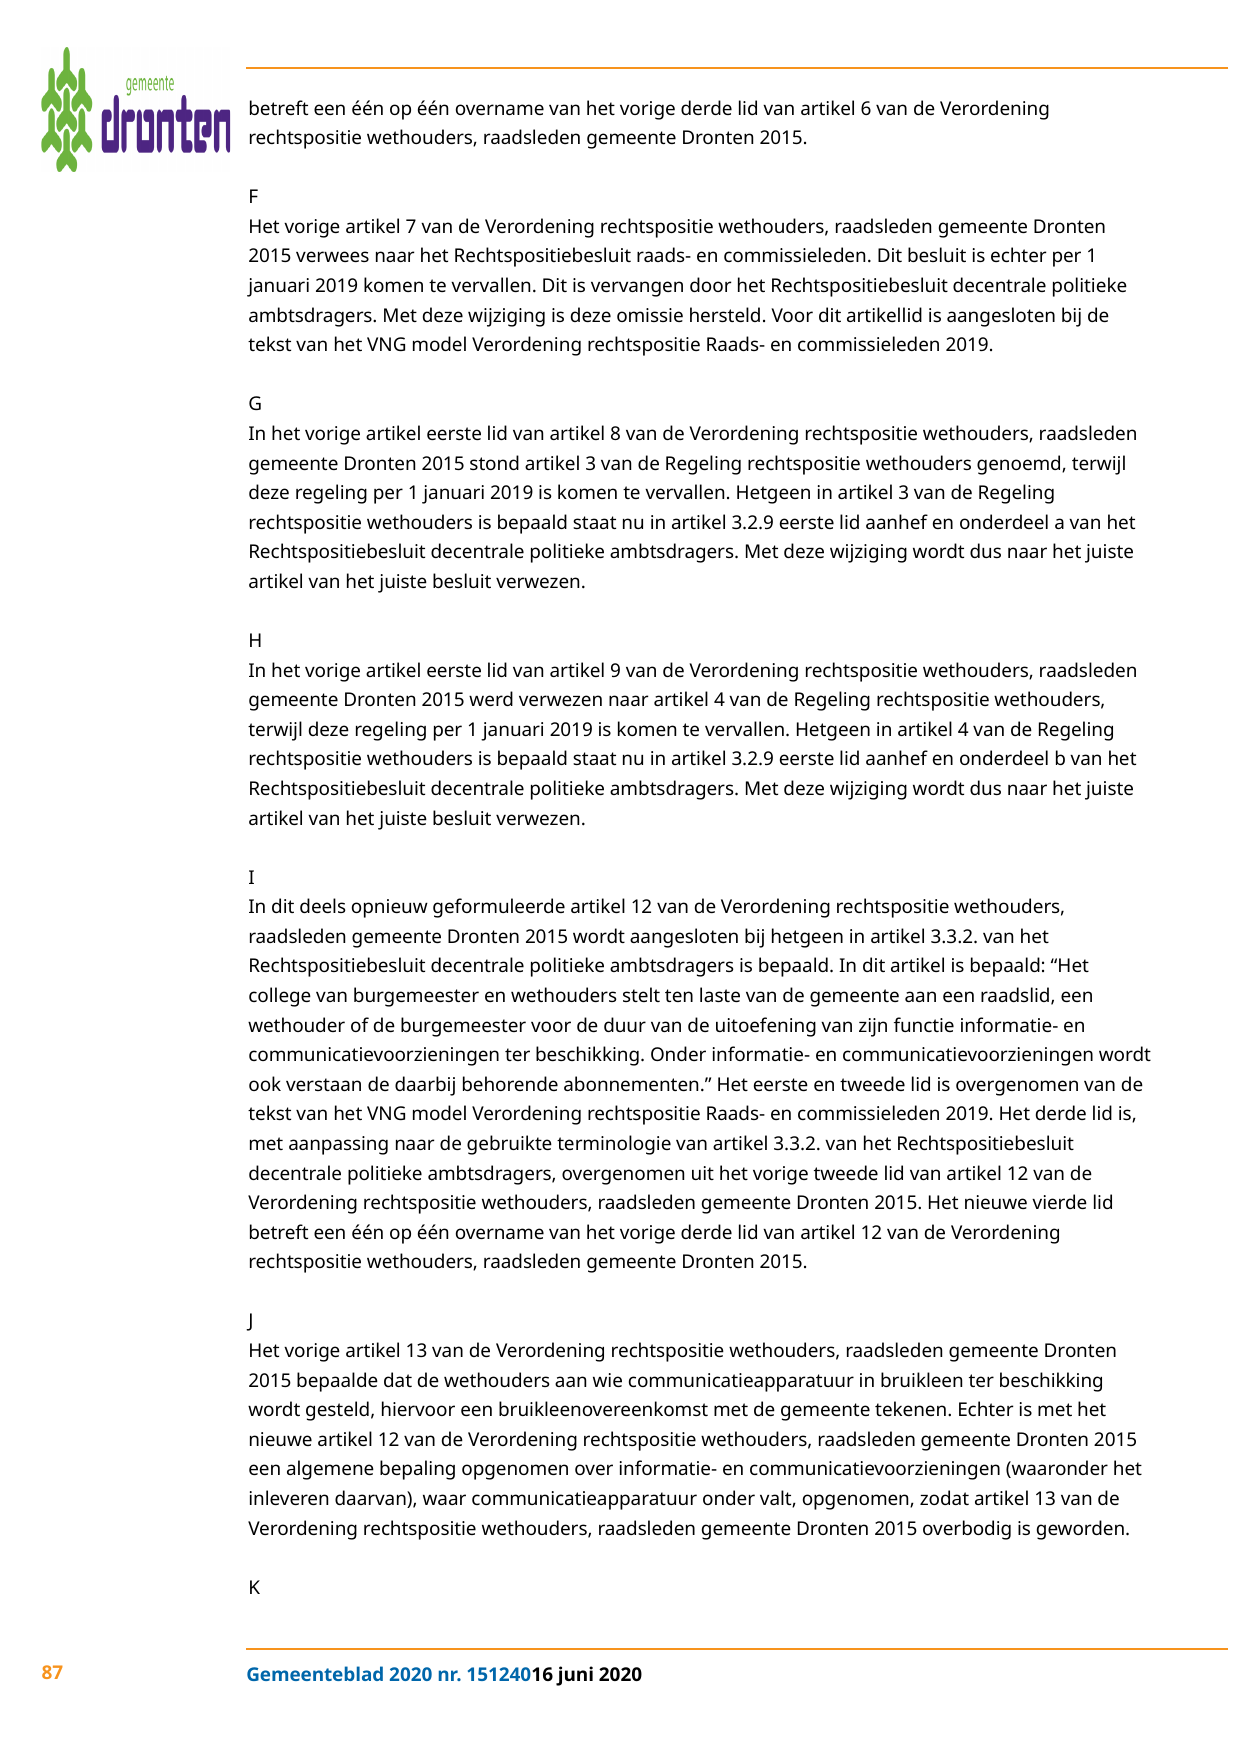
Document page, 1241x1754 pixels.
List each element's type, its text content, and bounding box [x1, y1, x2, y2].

text Het vorige artikel 7 van de Verordening rechtspositie wethouders, raadsleden gemeente Dronten 2015 verwees naar het Rechtspositiebesluit raads- en commissieleden. Dit besluit is echter per 1 januari 2019 komen te vervallen. Dit is vervangen door het Rechtspositiebesluit decentrale politieke ambtsdragers. Met deze wijziging is deze omissie hersteld. Voor dit artikellid is aangesloten bij de tekst van het VNG model Verordening rechtspositie Raads- en commissieleden 2019. [248, 213, 1152, 357]
text In het vorige artikel eerste lid van artikel 9 van de Verordening rechtspositie wethouders, raadsleden gemeente Dronten 2015 werd verwezen naar artikel 4 van de Regeling rechtspositie wethouders, terwijl deze regeling per 1 januari 2019 is komen te vervallen. Hetgeen in artikel 4 van de Regeling rechtspositie wethouders is bepaald staat nu in artikel 3.2.9 eerste lid aanhef en onderdeel b van het Rechtspositiebesluit decentrale politieke ambtsdragers. Met deze wijziging wordt dus naar het juiste artikel van het juiste besluit verwezen. [248, 657, 1152, 831]
text H [248, 627, 1152, 653]
text I [248, 864, 1152, 890]
text F [248, 183, 1152, 209]
picture [41, 47, 231, 172]
text betreft een één op één overname van het vorige derde lid van artikel 6 van de Verordening rechtspositie wethouders, raadsleden gemeente Dronten 2015. [248, 95, 1152, 150]
text In dit deels opnieuw geformuleerde artikel 12 van de Verordening rechtspositie wethouders, raadsleden gemeente Dronten 2015 wordt aangesloten bij hetgeen in artikel 3.3.2. van het Rechtspositiebesluit decentrale politieke ambtsdragers is bepaald. In dit artikel is bepaald: “Het college van burgemeester en wethouders stelt ten laste van de gemeente aan een raadslid, een wethouder of de burgemeester voor de duur van de uitoefening van zijn functie informatie- en communicatievoorzieningen ter beschikking. Onder informatie- en communicatievoorzieningen wordt ook verstaan de daarbij behorende abonnementen.” Het eerste en tweede lid is overgenomen van de tekst van het VNG model Verordening rechtspositie Raads- en commissieleden 2019. Het derde lid is, met aanpassing naar de gebruikte terminologie van artikel 3.3.2. van het Rechtspositiebesluit decentrale politieke ambtsdragers, overgenomen uit het vorige tweede lid van artikel 12 van de Verordening rechtspositie wethouders, raadsleden gemeente Dronten 2015. Het nieuwe vierde lid betreft een één op één overname van het vorige derde lid van artikel 12 van de Verordening rechtspositie wethouders, raadsleden gemeente Dronten 2015. [248, 893, 1152, 1274]
text Het vorige artikel 13 van de Verordening rechtspositie wethouders, raadsleden gemeente Dronten 2015 bepaalde dat de wethouders aan wie communicatieapparatuur in bruikleen ter beschikking wordt gesteld, hiervoor een bruikleenovereenkomst met de gemeente tekenen. Echter is met het nieuwe artikel 12 van de Verordening rechtspositie wethouders, raadsleden gemeente Dronten 2015 een algemene bepaling opgenomen over informatie- en communicatievoorzieningen (waaronder het inleveren daarvan), waar communicatieapparatuur onder valt, opgenomen, zodat artikel 13 van de Verordening rechtspositie wethouders, raadsleden gemeente Dronten 2015 overbodig is geworden. [248, 1337, 1152, 1541]
text In het vorige artikel eerste lid van artikel 8 van de Verordening rechtspositie wethouders, raadsleden gemeente Dronten 2015 stond artikel 3 van de Regeling rechtspositie wethouders genoemd, terwijl deze regeling per 1 januari 2019 is komen te vervallen. Hetgeen in artikel 3 van de Regeling rechtspositie wethouders is bepaald staat nu in artikel 3.2.9 eerste lid aanhef en onderdeel a van het Rechtspositiebesluit decentrale politieke ambtsdragers. Met deze wijziging wordt dus naar het juiste artikel van het juiste besluit verwezen. [248, 420, 1152, 594]
text K [248, 1574, 1152, 1600]
text G [248, 391, 1152, 416]
text J [248, 1308, 1152, 1333]
